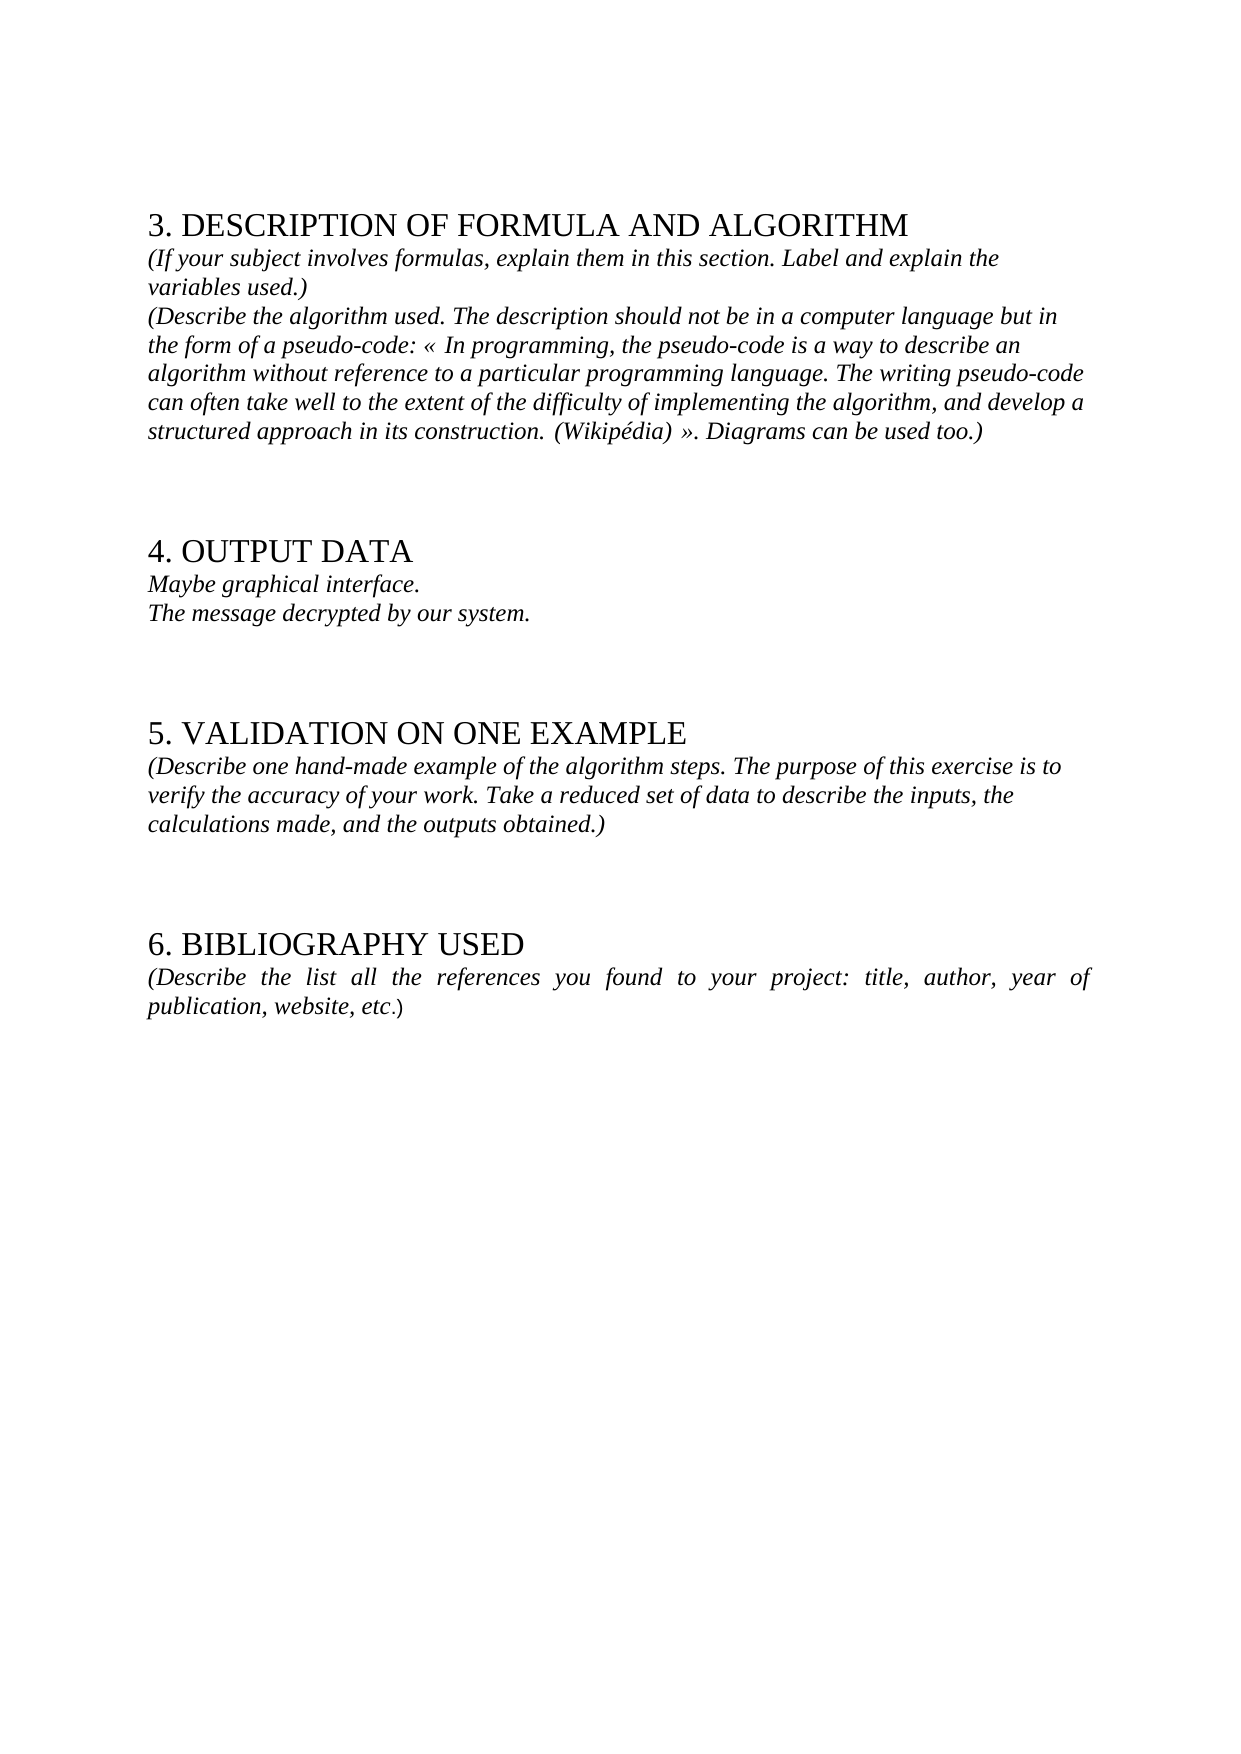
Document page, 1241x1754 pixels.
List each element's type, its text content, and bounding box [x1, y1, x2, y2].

text The message decrypted by our system. [148, 598, 1093, 627]
text (Describe the algorithm used. The description should not be in a computer language but in the form of a pseudo-code: « In programming, the pseudo-code is a way to describe an algorithm without reference to a particular programming language. The writing pseudo-code can often take well to the extent of the difficulty of implementing the algorithm, and develop a structured approach in its construction. (Wikipédia) ». Diagrams can be used too.) [148, 301, 1093, 445]
text (If your subject involves formulas, explain them in this section. Label and explain the variables used.) [148, 243, 1093, 301]
text 6. BIBLIOGRAPHY USED [148, 924, 1093, 962]
text 3. DESCRIPTION OF FORMULA AND ALGORITHM [148, 205, 1093, 243]
text 5. VALIDATION ON ONE EXAMPLE [148, 713, 1093, 751]
text (Describe one hand-made example of the algorithm steps. The purpose of this exercise is to verify the accuracy of your work. Take a reduced set of data to describe the inputs, the calculations made, and the outputs obtained.) [148, 751, 1093, 838]
text 4. OUTPUT DATA [148, 531, 1093, 569]
text Maybe graphical interface. [148, 569, 1093, 598]
text (Describe the list all the references you found to your project: title, author, year of publication, website, etc.) [148, 962, 1093, 1020]
